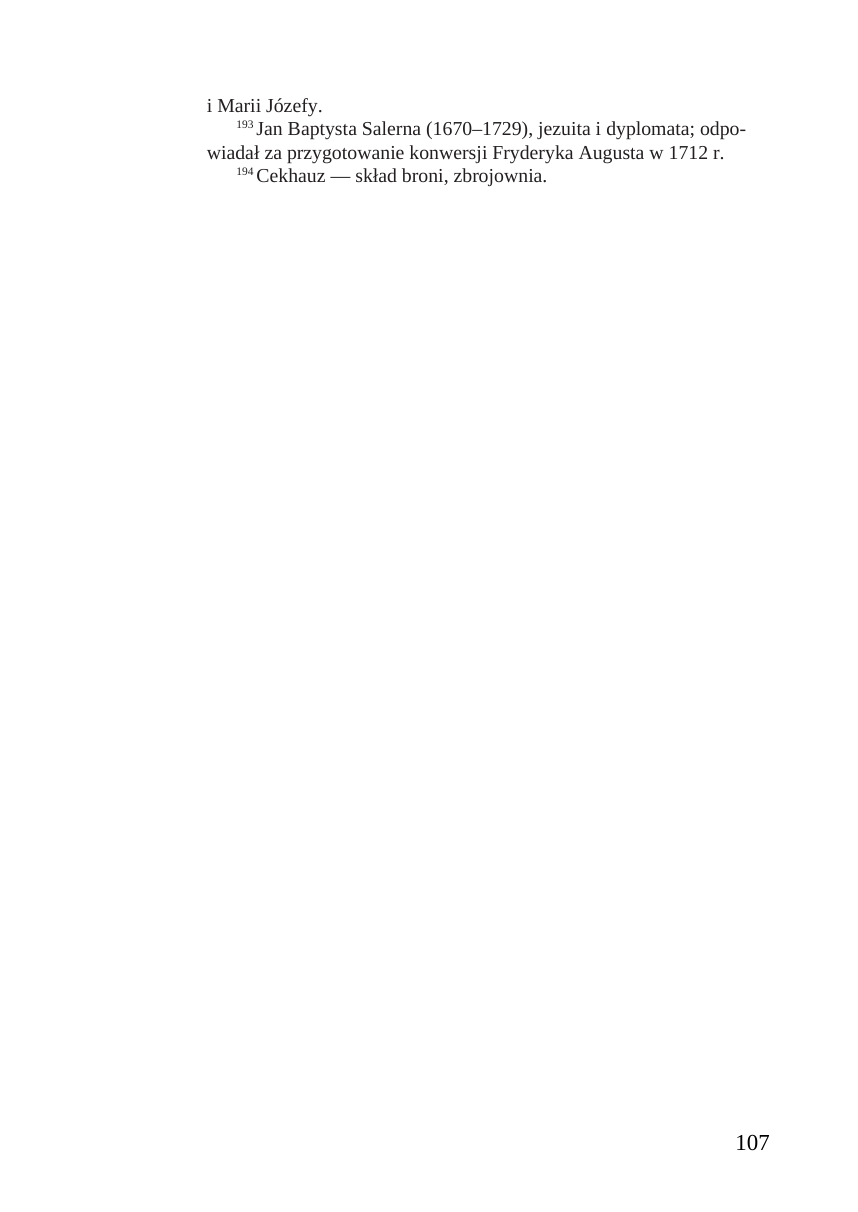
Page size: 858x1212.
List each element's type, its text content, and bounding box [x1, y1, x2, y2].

text 193 Jan Baptysta Salerna (1670–1729), jezuita i dyplomata; odpo- wiadał za przygotowanie konwersji Fryderyka Augusta w 1712 r. [207, 117, 752, 163]
text 194 Cekhauz — skład broni, zbrojownia. [236, 164, 807, 187]
text i Marii Józefy. [207, 94, 746, 117]
